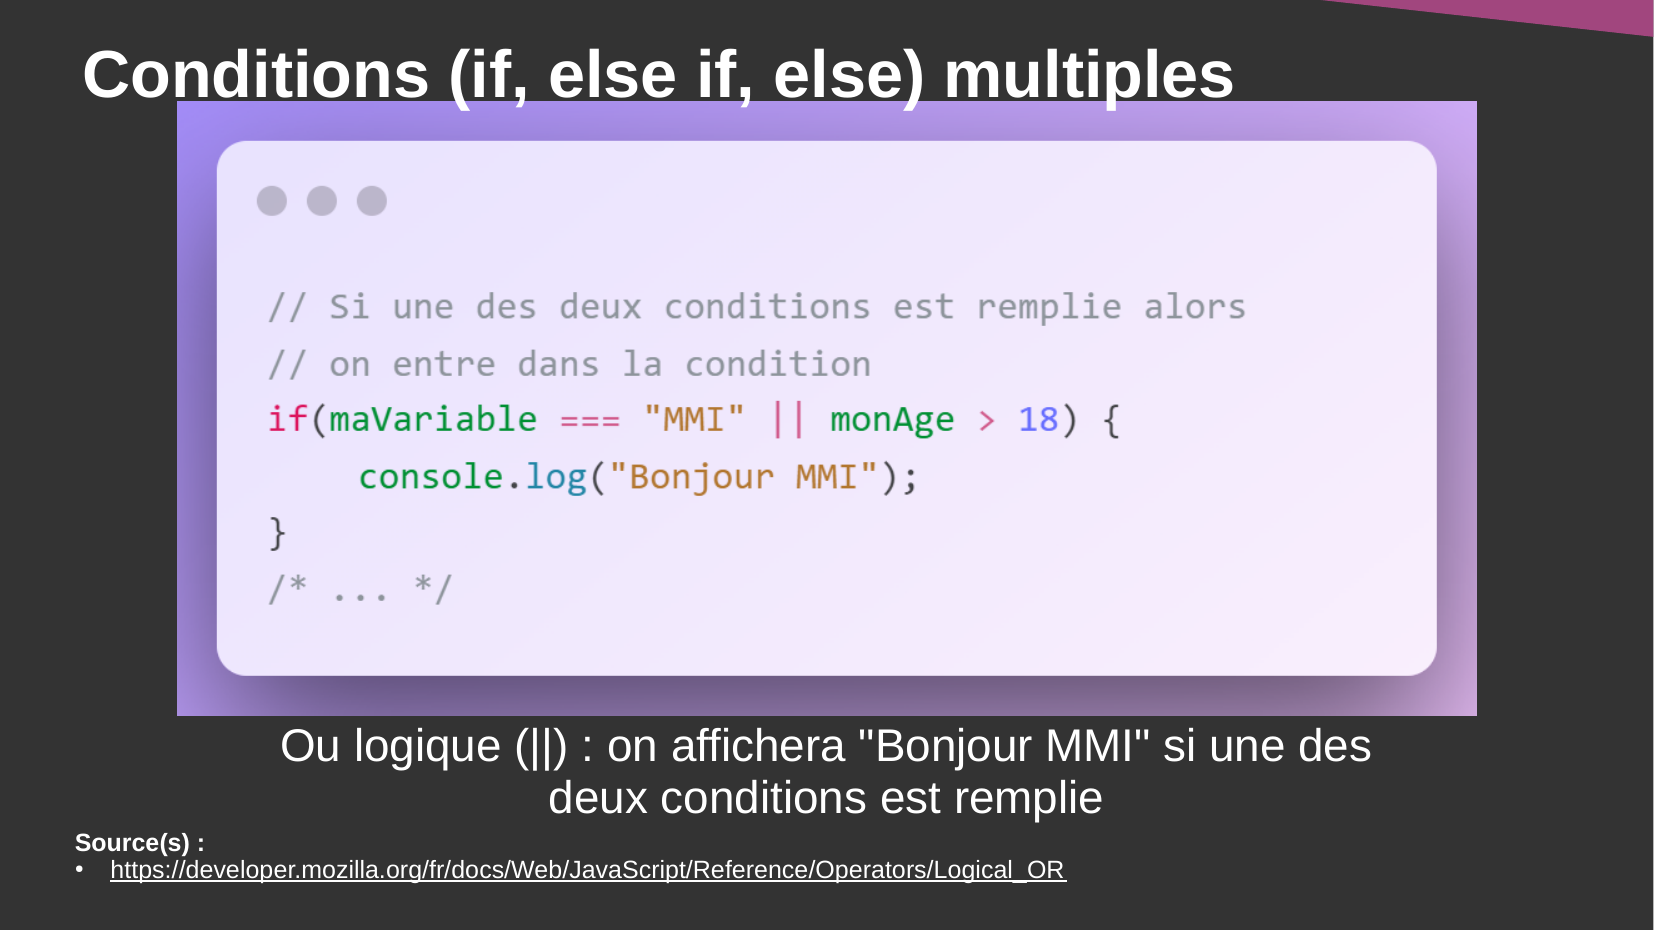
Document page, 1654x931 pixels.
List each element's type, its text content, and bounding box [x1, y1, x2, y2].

title Ou logique (||) : on affichera "Bonjour MMI" si une des deux conditions est remplie [271, 720, 1383, 823]
picture [177, 114, 1477, 716]
text_box [1320, 0, 1654, 37]
text_box Source(s) : https://developer.mozilla.org/fr/docs/Web/JavaScript/Reference/Operators/Logical_OR [60, 820, 1583, 892]
title Conditions (if, else if, else) multiples [82, 37, 1571, 114]
